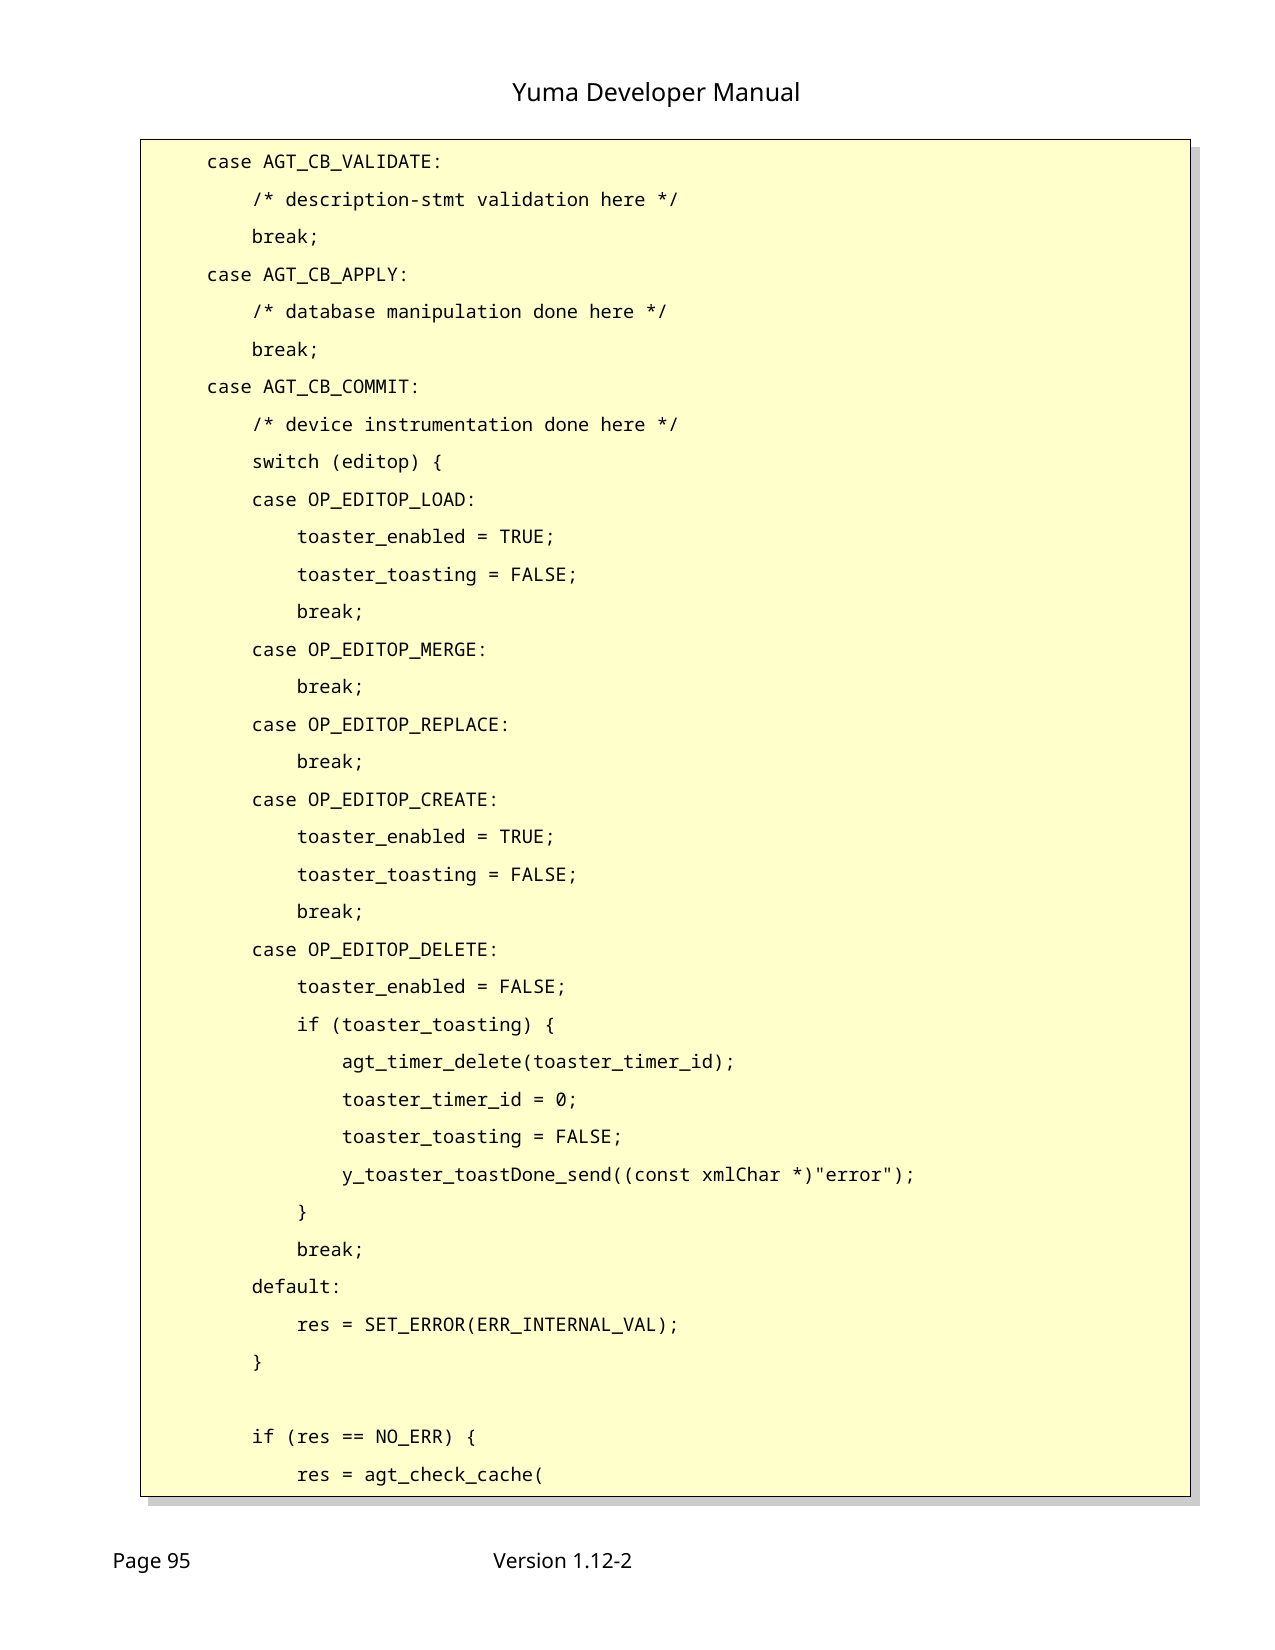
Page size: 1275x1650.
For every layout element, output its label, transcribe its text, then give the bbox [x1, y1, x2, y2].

text toaster_toasting = FALSE; [141, 1113, 1190, 1149]
text break; [141, 326, 1190, 362]
text case OP_EDITOP_MERGE: [141, 626, 1190, 662]
text res = agt_check_cache( [141, 1451, 1190, 1496]
text break; [141, 1226, 1190, 1262]
text /* description-stmt validation here */ [141, 176, 1190, 212]
text case OP_EDITOP_REPLACE: [141, 701, 1190, 737]
text if (res == NO_ERR) { [141, 1413, 1190, 1449]
text break; [141, 213, 1190, 249]
text toaster_toasting = FALSE; [141, 851, 1190, 887]
text case OP_EDITOP_LOAD: [141, 476, 1190, 512]
text } [141, 1188, 1190, 1224]
text agt_timer_delete(toaster_timer_id); [141, 1038, 1190, 1074]
text break; [141, 663, 1190, 699]
text default: [141, 1263, 1190, 1299]
text case OP_EDITOP_DELETE: [141, 926, 1190, 962]
text case AGT_CB_APPLY: [141, 251, 1190, 287]
text case OP_EDITOP_CREATE: [141, 776, 1190, 812]
text /* device instrumentation done here */ [141, 401, 1190, 437]
text case AGT_CB_COMMIT: [141, 363, 1190, 399]
text /* database manipulation done here */ [141, 288, 1190, 324]
text break; [141, 738, 1190, 774]
text toaster_enabled = TRUE; [141, 813, 1190, 849]
text switch (editop) { [141, 438, 1190, 474]
text toaster_toasting = FALSE; [141, 551, 1190, 587]
text y_toaster_toastDone_send((const xmlChar *)"error"); [141, 1151, 1190, 1187]
text break; [141, 588, 1190, 624]
text toaster_timer_id = 0; [141, 1076, 1190, 1112]
text case AGT_CB_VALIDATE: [141, 140, 1190, 174]
text } [141, 1338, 1190, 1374]
text res = SET_ERROR(ERR_INTERNAL_VAL); [141, 1301, 1190, 1337]
text break; [141, 888, 1190, 924]
text toaster_enabled = TRUE; [141, 513, 1190, 549]
text toaster_enabled = FALSE; [141, 963, 1190, 999]
text if (toaster_toasting) { [141, 1001, 1190, 1037]
